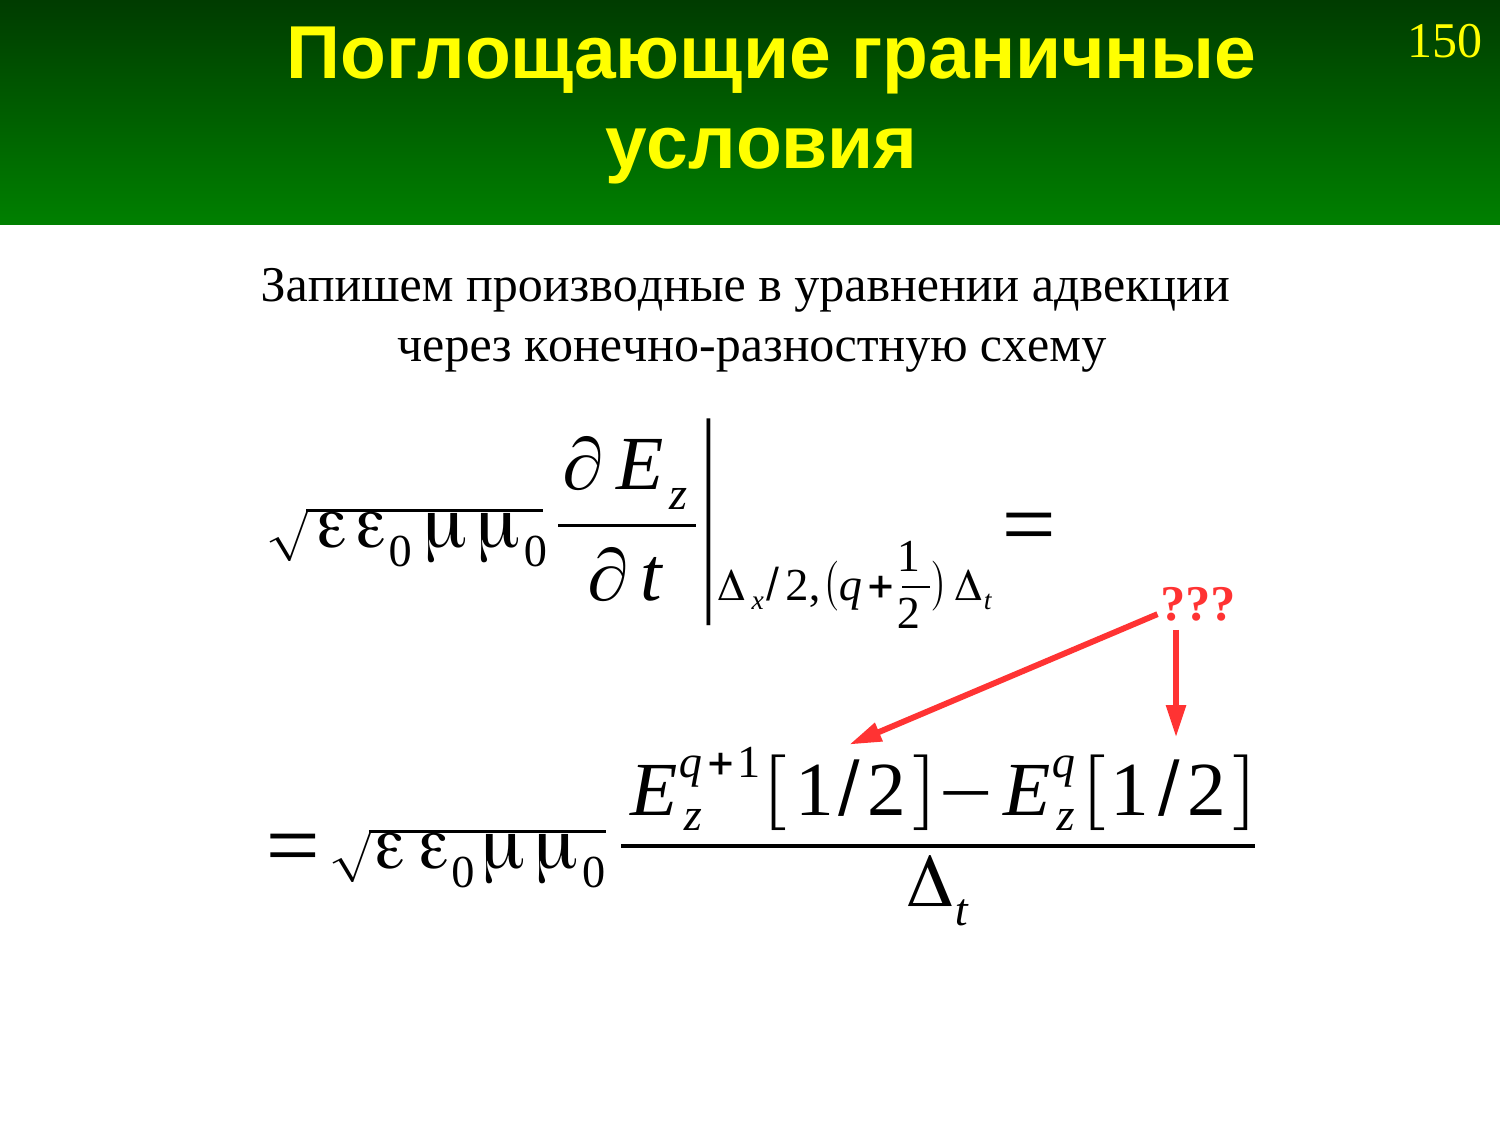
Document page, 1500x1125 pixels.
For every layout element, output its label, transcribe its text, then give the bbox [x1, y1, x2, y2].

text_box Запишем производные в уравнении адвекции через конечно-разностную схему [245, 244, 1258, 379]
title Поглощающие граничные условия [123, 0, 1399, 192]
text_box ??? [1145, 562, 1264, 638]
chart [243, 413, 1276, 937]
